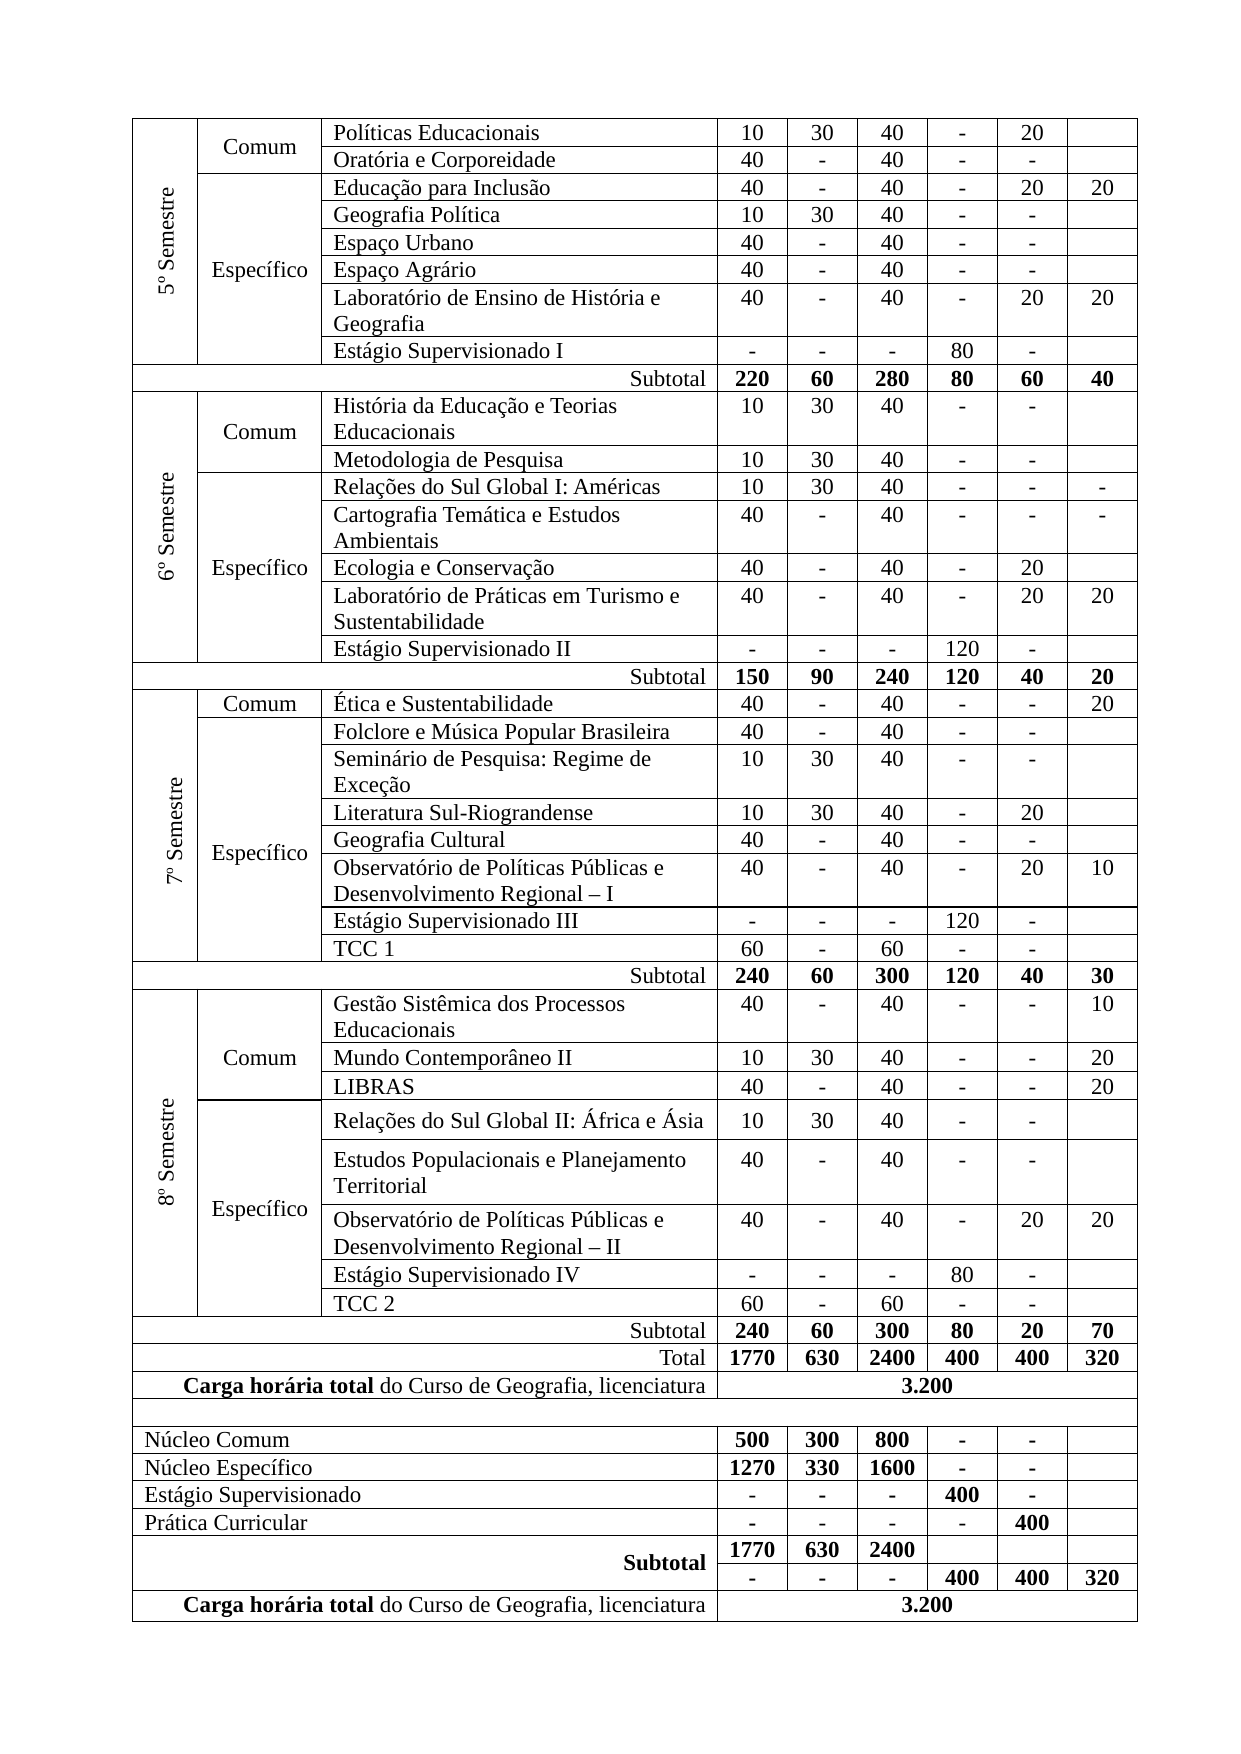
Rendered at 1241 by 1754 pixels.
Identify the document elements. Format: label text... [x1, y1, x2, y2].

table_cell - [788, 229, 857, 255]
table_cell 40 [718, 284, 787, 336]
table_cell - [928, 826, 997, 853]
table_cell - [998, 935, 1067, 961]
table_cell - [998, 1100, 1067, 1139]
table_cell 40 [858, 1100, 927, 1139]
table_cell - [788, 1481, 857, 1508]
table_cell - [928, 718, 997, 744]
table_cell 20 [998, 174, 1067, 200]
table_cell - [788, 854, 857, 906]
table_cell - [788, 908, 857, 934]
table_cell - [788, 636, 857, 662]
table_cell [1068, 229, 1137, 255]
table_cell 40 [1068, 365, 1137, 391]
table_cell 120 [928, 636, 997, 662]
table_cell - [788, 582, 857, 634]
table_cell 400 [998, 1564, 1067, 1590]
table_cell - [928, 854, 997, 906]
table_cell 20 [1068, 1205, 1137, 1259]
table_cell 6º Semestre [133, 392, 197, 662]
table_cell - [788, 1205, 857, 1259]
table_cell 40 [858, 990, 927, 1042]
table_cell - [928, 473, 997, 499]
table_cell - [928, 174, 997, 200]
table_cell 240 [858, 663, 927, 689]
table_cell - [928, 690, 997, 717]
table_cell - [998, 1454, 1067, 1480]
table_cell 20 [1068, 1043, 1137, 1071]
table_cell 40 [858, 1205, 927, 1259]
table_cell Subtotal [133, 962, 717, 988]
table_cell [1068, 718, 1137, 744]
table_cell Comum [198, 119, 321, 173]
table_cell - [998, 147, 1067, 173]
table_cell 60 [718, 1289, 787, 1316]
table_cell 20 [1068, 174, 1137, 200]
table_cell 320 [1068, 1564, 1137, 1590]
table_cell 40 [718, 1140, 787, 1204]
table_cell 30 [788, 1043, 857, 1071]
table_cell - [788, 554, 857, 581]
table_cell - [998, 337, 1067, 364]
table_cell Gestão Sistêmica dos Processos Educacionais [322, 990, 717, 1042]
table_cell Específico [198, 473, 321, 662]
table_cell - [928, 1427, 997, 1453]
table_cell Estágio Supervisionado III [322, 908, 717, 934]
table_cell - [718, 1509, 787, 1535]
table_cell Subtotal [133, 1317, 717, 1343]
table_cell 20 [1068, 582, 1137, 634]
table_cell 1270 [718, 1454, 787, 1480]
table_cell TCC 2 [322, 1289, 717, 1316]
table_cell - [788, 174, 857, 200]
table_cell 40 [858, 174, 927, 200]
table_cell [1068, 1100, 1137, 1139]
table_cell 40 [718, 554, 787, 581]
table_cell Subtotal [133, 663, 717, 689]
table_cell [1068, 256, 1137, 282]
table_cell [1068, 1536, 1137, 1562]
table_cell Estágio Supervisionado I [322, 337, 717, 364]
table_cell - [998, 1481, 1067, 1508]
table_cell 400 [998, 1344, 1067, 1371]
table_cell Ecologia e Conservação [322, 554, 717, 581]
table_cell - [928, 745, 997, 798]
table_cell 320 [1068, 1344, 1137, 1371]
table_cell Espaço Agrário [322, 256, 717, 282]
table_cell - [858, 337, 927, 364]
table_cell 60 [998, 365, 1067, 391]
table_cell - [788, 1072, 857, 1099]
table_cell 40 [718, 147, 787, 173]
table_cell - [998, 1140, 1067, 1204]
table_cell Ética e Sustentabilidade [322, 690, 717, 717]
table_cell 10 [718, 1043, 787, 1071]
table_cell - [928, 147, 997, 173]
table_cell - [858, 1260, 927, 1287]
table_cell Geografia Política [322, 201, 717, 228]
table_cell - [998, 636, 1067, 662]
table_cell 30 [788, 201, 857, 228]
table_cell - [788, 1140, 857, 1204]
table_cell 240 [718, 1317, 787, 1343]
table_cell Geografia Cultural [322, 826, 717, 853]
table_cell 40 [718, 256, 787, 282]
table_cell 40 [858, 119, 927, 146]
table_cell 300 [858, 1317, 927, 1343]
table_cell - [858, 908, 927, 934]
table_cell 20 [1068, 1072, 1137, 1099]
table_cell [1068, 1481, 1137, 1508]
table_cell 20 [998, 582, 1067, 634]
table_cell - [788, 826, 857, 853]
table_cell [1068, 147, 1137, 173]
table_cell 40 [858, 554, 927, 581]
table_cell [133, 1399, 1137, 1426]
table_cell 20 [998, 854, 1067, 906]
table_cell - [928, 201, 997, 228]
table_cell 30 [788, 745, 857, 798]
table_cell 60 [858, 1289, 927, 1316]
table_cell - [928, 582, 997, 634]
table_cell - [928, 284, 997, 336]
table_cell - [998, 1289, 1067, 1316]
table_cell 150 [718, 663, 787, 689]
table_cell 220 [718, 365, 787, 391]
table_cell Mundo Contemporâneo II [322, 1043, 717, 1071]
table_cell 1770 [718, 1344, 787, 1371]
table_cell Específico [198, 174, 321, 364]
table_cell Relações do Sul Global II: África e Ásia [322, 1100, 717, 1139]
table_cell [998, 1536, 1067, 1562]
table_cell 10 [718, 1100, 787, 1139]
table_cell 3.200 [718, 1372, 1137, 1398]
table_cell 30 [788, 446, 857, 472]
table_cell - [998, 990, 1067, 1042]
table_cell - [998, 908, 1067, 934]
table_cell [1068, 1509, 1137, 1535]
table_cell 2400 [858, 1536, 927, 1562]
table_cell 90 [788, 663, 857, 689]
table_cell [1068, 392, 1137, 445]
table_cell 30 [788, 1100, 857, 1139]
table_cell Laboratório de Práticas em Turismo e Sustentabilidade [322, 582, 717, 634]
table_cell 10 [718, 201, 787, 228]
table_cell - [928, 554, 997, 581]
table_cell - [858, 636, 927, 662]
table_cell 40 [858, 1043, 927, 1071]
table_cell 240 [718, 962, 787, 988]
table_cell - [788, 147, 857, 173]
table_cell [1068, 1427, 1137, 1453]
table_cell 10 [718, 392, 787, 445]
table_cell 40 [858, 446, 927, 472]
table_cell Oratória e Corporeidade [322, 147, 717, 173]
table_cell - [928, 935, 997, 961]
table_cell - [998, 826, 1067, 853]
table_cell - [788, 990, 857, 1042]
table_cell Carga horária total do Curso de Geografia, licenciatura [133, 1591, 717, 1621]
table_cell - [928, 1509, 997, 1535]
table_cell 40 [858, 201, 927, 228]
table_cell 20 [1068, 690, 1137, 717]
table_cell 20 [998, 1205, 1067, 1259]
table_cell 40 [858, 582, 927, 634]
table_cell - [1068, 501, 1137, 553]
table_cell 60 [788, 962, 857, 988]
table_cell Núcleo Específico [133, 1454, 717, 1480]
table_cell Estágio Supervisionado IV [322, 1260, 717, 1287]
table_cell 30 [788, 392, 857, 445]
table_cell 630 [788, 1344, 857, 1371]
table_cell 1600 [858, 1454, 927, 1480]
table_cell Cartografia Temática e Estudos Ambientais [322, 501, 717, 553]
table_cell 40 [718, 1205, 787, 1259]
table_cell - [788, 501, 857, 553]
table_cell 60 [718, 935, 787, 961]
table_cell 80 [928, 1317, 997, 1343]
table_cell - [718, 636, 787, 662]
table_cell [1068, 201, 1137, 228]
table_cell - [788, 337, 857, 364]
table_cell 30 [788, 799, 857, 825]
table_cell 20 [1068, 284, 1137, 336]
table_cell 500 [718, 1427, 787, 1453]
table_cell 40 [718, 174, 787, 200]
table_cell Relações do Sul Global I: Américas [322, 473, 717, 499]
table_cell - [858, 1481, 927, 1508]
table_cell - [998, 690, 1067, 717]
table_cell - [788, 1289, 857, 1316]
table_cell 40 [858, 256, 927, 282]
table_cell Folclore e Música Popular Brasileira [322, 718, 717, 744]
table_cell 1770 [718, 1536, 787, 1562]
table_cell - [718, 337, 787, 364]
table_cell Subtotal [133, 1536, 717, 1590]
table_cell 40 [858, 147, 927, 173]
table_cell 7o Semestre [133, 690, 197, 961]
table_cell 10 [718, 473, 787, 499]
table_cell 40 [718, 1072, 787, 1099]
table_cell - [928, 392, 997, 445]
table_cell - [788, 690, 857, 717]
table_cell - [928, 1043, 997, 1071]
table_cell 20 [998, 799, 1067, 825]
table_cell - [928, 1205, 997, 1259]
table_cell Subtotal [133, 365, 717, 391]
table_cell - [718, 908, 787, 934]
table_cell 40 [858, 745, 927, 798]
table_cell Específico [198, 718, 321, 961]
table_cell 3.200 [718, 1591, 1137, 1621]
table_cell [1068, 636, 1137, 662]
table_cell Educação para Inclusão [322, 174, 717, 200]
table_cell Estudos Populacionais e Planejamento Territorial [322, 1140, 717, 1204]
table_cell 40 [858, 826, 927, 853]
table_cell [1068, 745, 1137, 798]
table_cell 40 [858, 501, 927, 553]
table_cell Total [133, 1344, 717, 1371]
table_cell - [788, 1564, 857, 1590]
table_cell Literatura Sul-Riograndense [322, 799, 717, 825]
table_cell - [928, 1072, 997, 1099]
table_cell 40 [858, 1140, 927, 1204]
table_cell 40 [718, 229, 787, 255]
table_cell - [928, 1454, 997, 1480]
table_cell 40 [718, 990, 787, 1042]
table_cell [1068, 119, 1137, 146]
table_cell - [998, 1043, 1067, 1071]
table_cell 300 [788, 1427, 857, 1453]
table_cell - [788, 718, 857, 744]
table_cell Estágio Supervisionado II [322, 636, 717, 662]
table_cell TCC 1 [322, 935, 717, 961]
table_cell - [858, 1509, 927, 1535]
table_cell [1068, 1140, 1137, 1204]
table_cell 10 [718, 745, 787, 798]
table_cell 5º Semestre [133, 119, 197, 364]
table_cell 40 [998, 663, 1067, 689]
table_cell LIBRAS [322, 1072, 717, 1099]
table_cell - [928, 799, 997, 825]
table_cell [1068, 1289, 1137, 1316]
table_cell 800 [858, 1427, 927, 1453]
table_cell 70 [1068, 1317, 1137, 1343]
table_cell 2400 [858, 1344, 927, 1371]
table_cell 40 [998, 962, 1067, 988]
table_cell 40 [718, 854, 787, 906]
table_cell 630 [788, 1536, 857, 1562]
table_cell - [718, 1564, 787, 1590]
table_cell História da Educação e Teorias Educacionais [322, 392, 717, 445]
table_cell 400 [928, 1564, 997, 1590]
table_cell [928, 1536, 997, 1562]
table_cell 120 [928, 663, 997, 689]
table_cell - [998, 745, 1067, 798]
table_cell 40 [858, 284, 927, 336]
table_cell - [928, 1100, 997, 1139]
table_cell 10 [1068, 854, 1137, 906]
table_cell 10 [718, 119, 787, 146]
table_cell - [718, 1260, 787, 1287]
table_cell 40 [718, 501, 787, 553]
table_cell - [928, 256, 997, 282]
table_cell 80 [928, 1260, 997, 1287]
table_cell [1068, 554, 1137, 581]
table_cell - [788, 256, 857, 282]
table_cell - [928, 119, 997, 146]
table_cell - [998, 1072, 1067, 1099]
table_cell 400 [998, 1509, 1067, 1535]
table_cell Observatório de Políticas Públicas e Desenvolvimento Regional – I [322, 854, 717, 906]
table_cell Laboratório de Ensino de História e Geografia [322, 284, 717, 336]
table_cell [1068, 826, 1137, 853]
table_cell [1068, 1454, 1137, 1480]
table_cell 40 [718, 690, 787, 717]
table_cell - [998, 256, 1067, 282]
table_cell - [998, 229, 1067, 255]
table_cell 120 [928, 908, 997, 934]
table_cell 280 [858, 365, 927, 391]
table_cell 40 [718, 582, 787, 634]
table_cell 20 [998, 284, 1067, 336]
table_cell - [928, 501, 997, 553]
table_cell - [998, 1260, 1067, 1287]
table_cell [1068, 337, 1137, 364]
table_cell [1068, 446, 1137, 472]
table_cell - [998, 201, 1067, 228]
table_cell Políticas Educacionais [322, 119, 717, 146]
table_cell - [998, 1427, 1067, 1453]
table_cell Metodologia de Pesquisa [322, 446, 717, 472]
table_cell 30 [788, 473, 857, 499]
table_cell Comum [198, 392, 321, 472]
table_cell 40 [858, 229, 927, 255]
table_cell 60 [788, 365, 857, 391]
table_cell 30 [788, 119, 857, 146]
table_cell 300 [858, 962, 927, 988]
table_cell - [928, 1140, 997, 1204]
table_cell 20 [998, 119, 1067, 146]
table_cell - [1068, 473, 1137, 499]
table_cell 8o Semestre [133, 990, 197, 1316]
table_cell - [928, 990, 997, 1042]
table_cell 40 [718, 826, 787, 853]
table_cell Prática Curricular [133, 1509, 717, 1535]
table_cell - [928, 446, 997, 472]
table_cell 60 [858, 935, 927, 961]
table_cell [1068, 1260, 1137, 1287]
table_cell 20 [998, 554, 1067, 581]
table_cell 330 [788, 1454, 857, 1480]
table_cell Espaço Urbano [322, 229, 717, 255]
table_cell [1068, 799, 1137, 825]
table_cell Carga horária total do Curso de Geografia, licenciatura [133, 1372, 717, 1398]
table_cell Específico [198, 1101, 321, 1316]
table_cell 40 [858, 690, 927, 717]
table_cell 10 [718, 446, 787, 472]
table_cell 40 [858, 718, 927, 744]
table_cell 40 [858, 854, 927, 906]
table_cell [1068, 908, 1137, 934]
table_cell 120 [928, 962, 997, 988]
table_cell - [788, 1260, 857, 1287]
table_cell 40 [718, 718, 787, 744]
table_cell Observatório de Políticas Públicas e Desenvolvimento Regional – II [322, 1205, 717, 1259]
table_cell Estágio Supervisionado [133, 1481, 717, 1508]
table_cell 40 [858, 799, 927, 825]
table_cell - [998, 392, 1067, 445]
table_cell 60 [788, 1317, 857, 1343]
table_cell 20 [998, 1317, 1067, 1343]
table_cell - [998, 473, 1067, 499]
table_cell - [998, 446, 1067, 472]
table_cell [1068, 935, 1137, 961]
table_cell - [788, 1509, 857, 1535]
table_cell Núcleo Comum [133, 1427, 717, 1453]
table_cell 40 [858, 392, 927, 445]
table_cell 40 [858, 1072, 927, 1099]
table_cell - [718, 1481, 787, 1508]
table_cell 10 [1068, 990, 1137, 1042]
table_cell - [788, 935, 857, 961]
table_cell Comum [198, 990, 321, 1099]
table_cell - [998, 501, 1067, 553]
table_cell 400 [928, 1481, 997, 1508]
table_cell Seminário de Pesquisa: Regime de Exceção [322, 745, 717, 798]
table_cell 80 [928, 337, 997, 364]
table_cell 40 [858, 473, 927, 499]
table_cell Comum [198, 690, 321, 717]
table_cell - [928, 229, 997, 255]
table_cell - [928, 1289, 997, 1316]
table_cell 400 [928, 1344, 997, 1371]
table_cell - [788, 284, 857, 336]
table_cell - [998, 718, 1067, 744]
table_cell 20 [1068, 663, 1137, 689]
table_cell - [858, 1564, 927, 1590]
table_cell 10 [718, 799, 787, 825]
table_cell 30 [1068, 962, 1137, 988]
table_cell 80 [928, 365, 997, 391]
